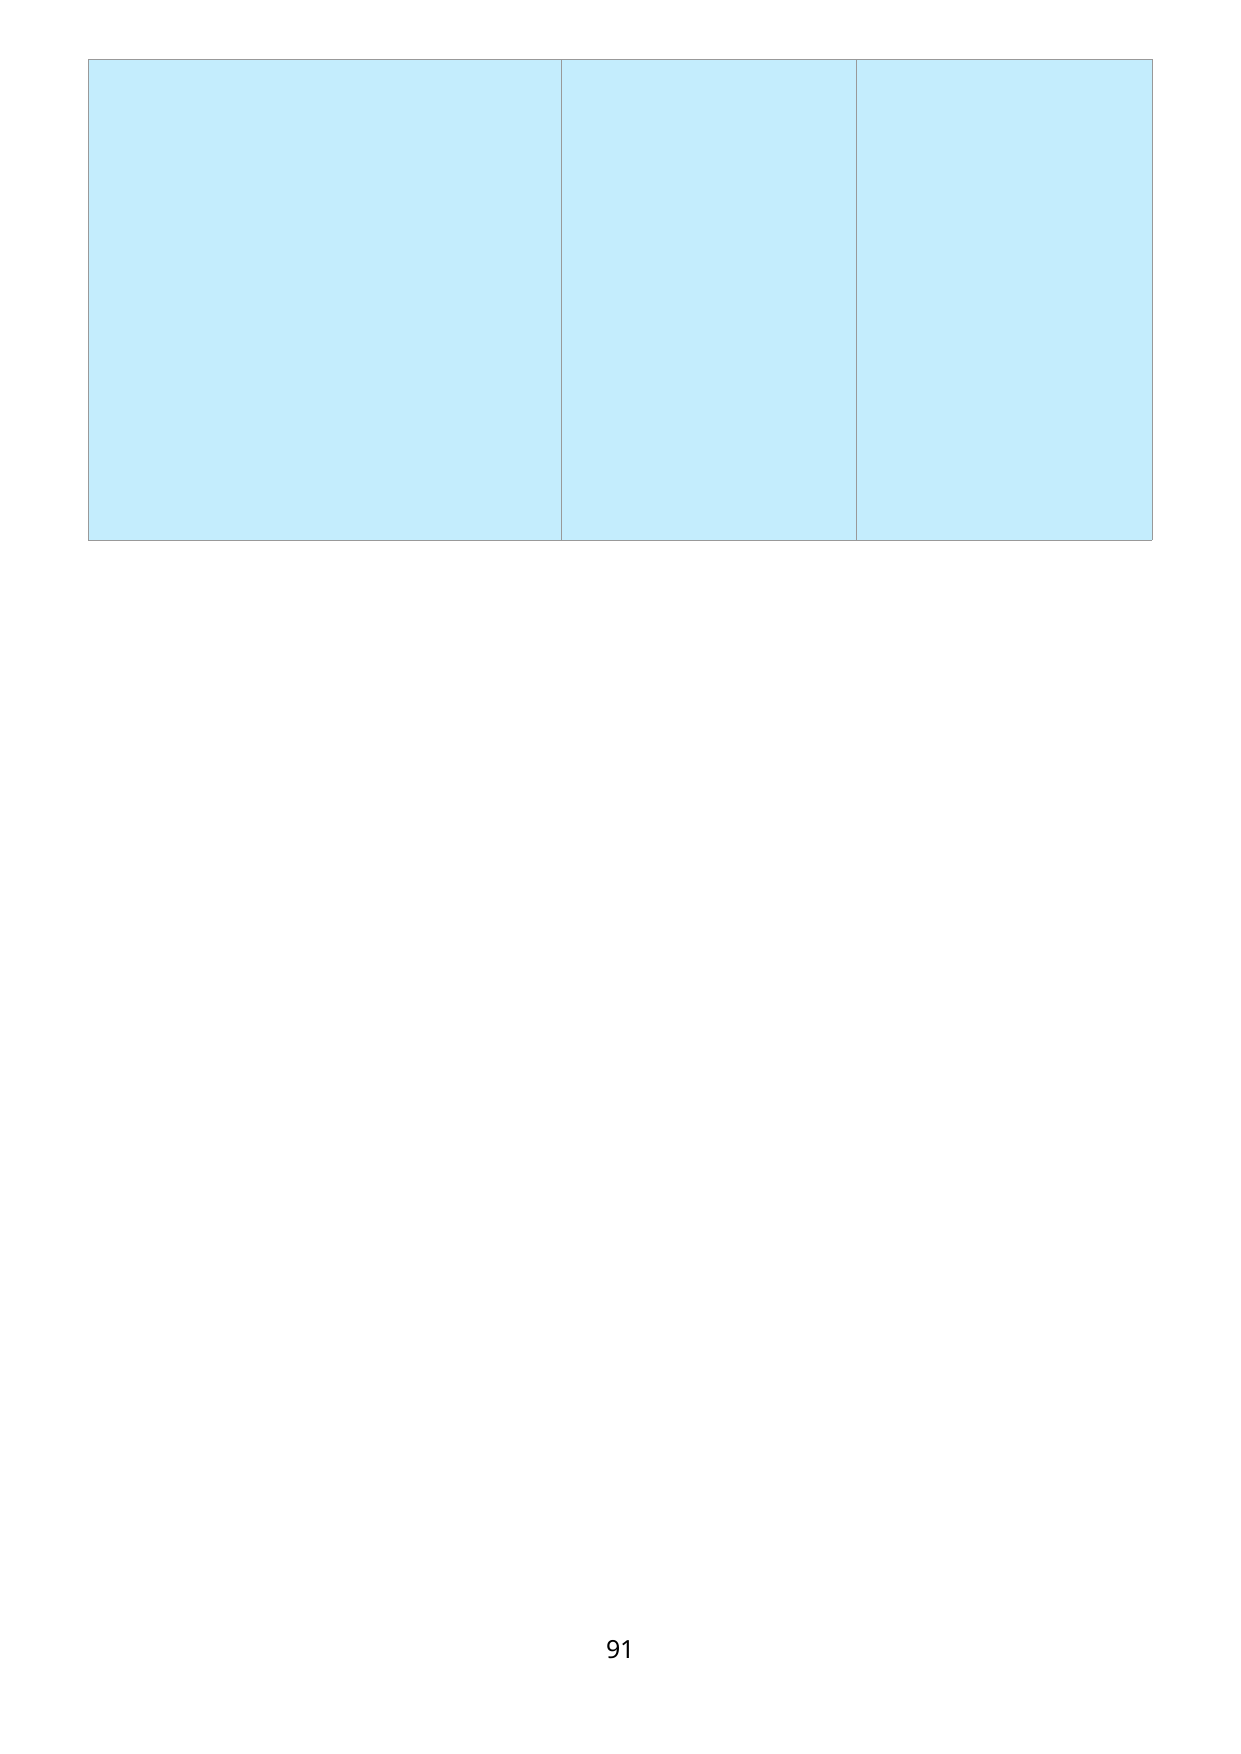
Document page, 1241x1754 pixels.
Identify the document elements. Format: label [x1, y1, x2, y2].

table_cell [89, 60, 561, 540]
table_cell [562, 60, 856, 540]
table_cell [857, 60, 1152, 540]
